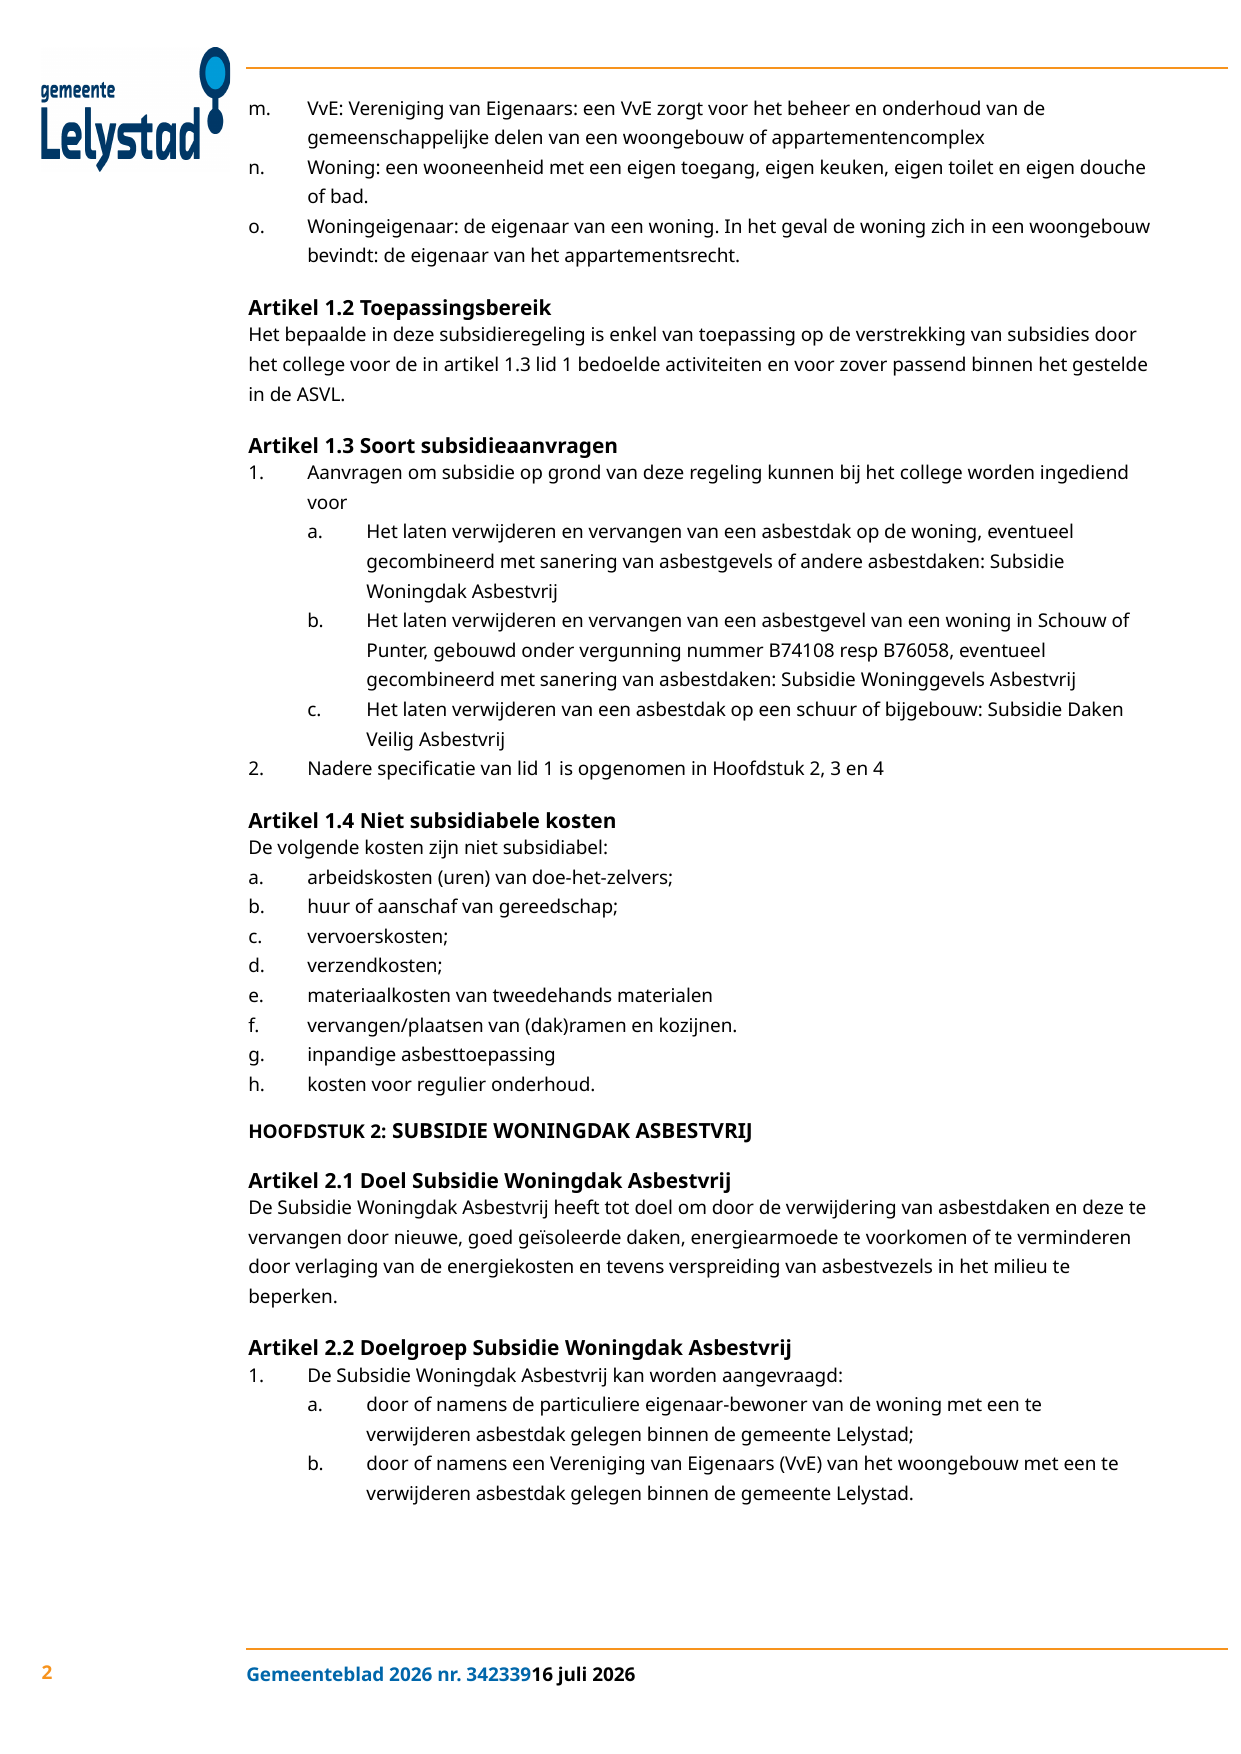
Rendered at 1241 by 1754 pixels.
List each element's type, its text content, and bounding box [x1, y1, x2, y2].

list Het laten verwijderen en vervangen van een asbestgevel van een woning in Schouw of Punter, gebouwd onder vergunning nummer B74108 resp B76058, eventueel gecombineerd met sanering van asbestdaken: Subsidie Woninggevels Asbestvrij [307, 607, 1152, 692]
list kosten voor regulier onderhoud. [248, 1071, 1152, 1097]
text HOOFDSTUK 2: SUBSIDIE WONINGDAK ASBESTVRIJ [248, 1117, 1152, 1145]
list door of namens een Vereniging van Eigenaars (VvE) van het woongebouw met een te verwijderen asbestdak gelegen binnen de gemeente Lelystad. [307, 1451, 1152, 1506]
picture [41, 47, 231, 172]
text Artikel 1.2 Toepassingsbereik [248, 293, 1152, 322]
text Artikel 1.4 Niet subsidiabele kosten [248, 806, 1152, 834]
list Woning: een wooneenheid met een eigen toegang, eigen keuken, eigen toilet en eigen douche of bad. [248, 154, 1152, 209]
list inpandige asbesttoepassing [248, 1041, 1152, 1067]
text Het bepaalde in deze subsidieregeling is enkel van toepassing op de verstrekking van subsidies door het college voor de in artikel 1.3 lid 1 bedoelde activiteiten en voor zover passend binnen het gestelde in de ASVL. [248, 322, 1152, 406]
list verzendkosten; [248, 953, 1152, 978]
text Artikel 2.2 Doelgroep Subsidie Woningdak Asbestvrij [248, 1333, 1152, 1362]
text De volgende kosten zijn niet subsidiabel: [248, 834, 1152, 860]
list door of namens de particuliere eigenaar-bewoner van de woning met een te verwijderen asbestdak gelegen binnen de gemeente Lelystad; [307, 1391, 1152, 1447]
list vervoerskosten; [248, 923, 1152, 949]
list Het laten verwijderen en vervangen van een asbestdak op de woning, eventueel gecombineerd met sanering van asbestgevels of andere asbestdaken: Subsidie Woningdak Asbestvrij [307, 519, 1152, 604]
list De Subsidie Woningdak Asbestvrij kan worden aangevraagd: [248, 1362, 1152, 1388]
list vervangen/plaatsen van (dak)ramen en kozijnen. [248, 1012, 1152, 1037]
list Nadere specificatie van lid 1 is opgenomen in Hoofdstuk 2, 3 en 4 [248, 755, 1152, 781]
list Aanvragen om subsidie op grond van deze regeling kunnen bij het college worden ingediend voor [248, 459, 1152, 515]
text Artikel 2.1 Doel Subsidie Woningdak Asbestvrij [248, 1166, 1152, 1194]
text De Subsidie Woningdak Asbestvrij heeft tot doel om door de verwijdering van asbestdaken en deze te vervangen door nieuwe, goed geïsoleerde daken, energiearmoede te voorkomen of te verminderen door verlaging van de energiekosten en tevens verspreiding van asbestvezels in het milieu te beperken. [248, 1194, 1152, 1309]
list Woningeigenaar: de eigenaar van een woning. In het geval de woning zich in een woongebouw bevindt: de eigenaar van het appartementsrecht. [248, 213, 1152, 268]
list huur of aanschaf van gereedschap; [248, 893, 1152, 919]
list arbeidskosten (uren) van doe-het-zelvers; [248, 864, 1152, 889]
list materiaalkosten van tweedehands materialen [248, 982, 1152, 1008]
text Artikel 1.3 Soort subsidieaanvragen [248, 431, 1152, 459]
list VvE: Vereniging van Eigenaars: een VvE zorgt voor het beheer en onderhoud van de gemeenschappelijke delen van een woongebouw of appartementencomplex [248, 95, 1152, 150]
list Het laten verwijderen van een asbestdak op een schuur of bijgebouw: Subsidie Daken Veilig Asbestvrij [307, 696, 1152, 752]
